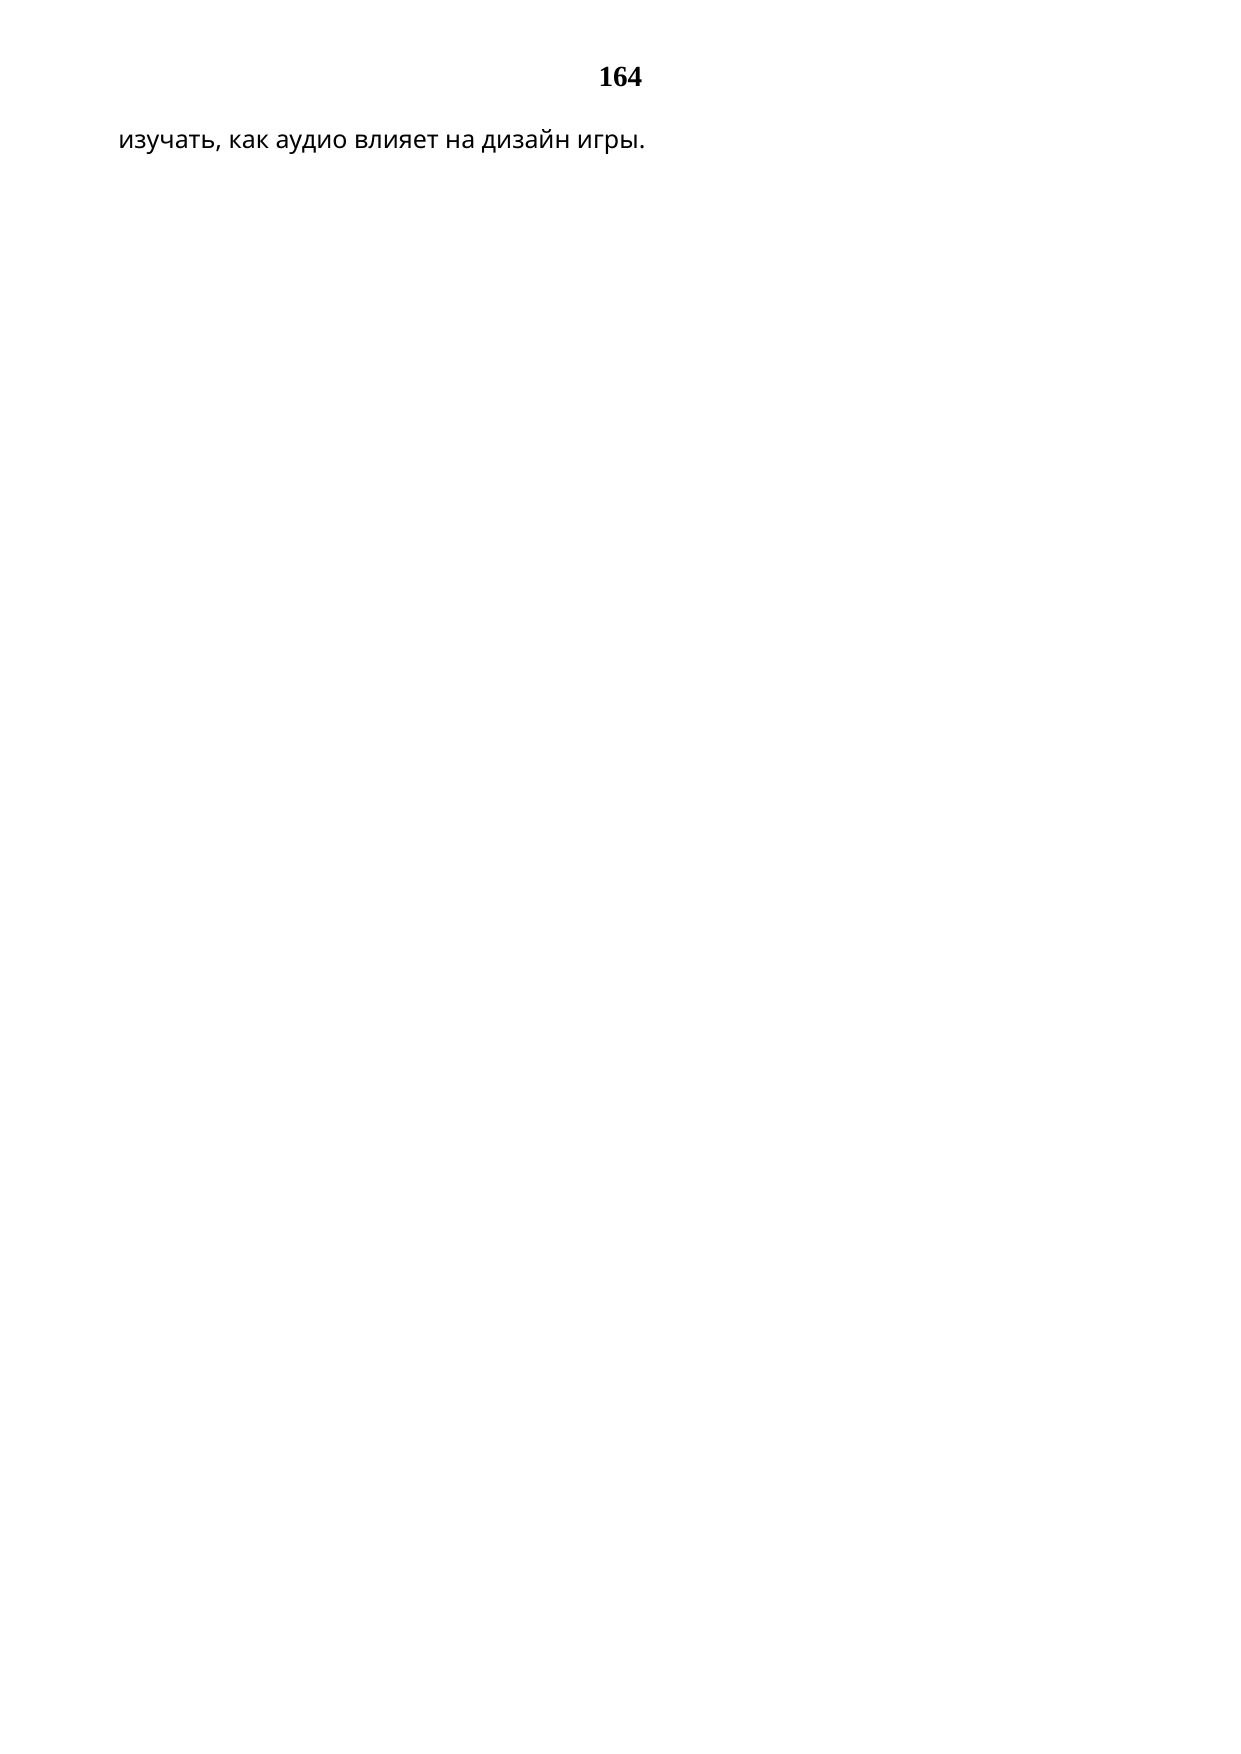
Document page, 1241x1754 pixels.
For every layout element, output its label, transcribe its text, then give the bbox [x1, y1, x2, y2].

text изучать, как аудио влияет на дизайн игры. [118, 122, 1122, 156]
